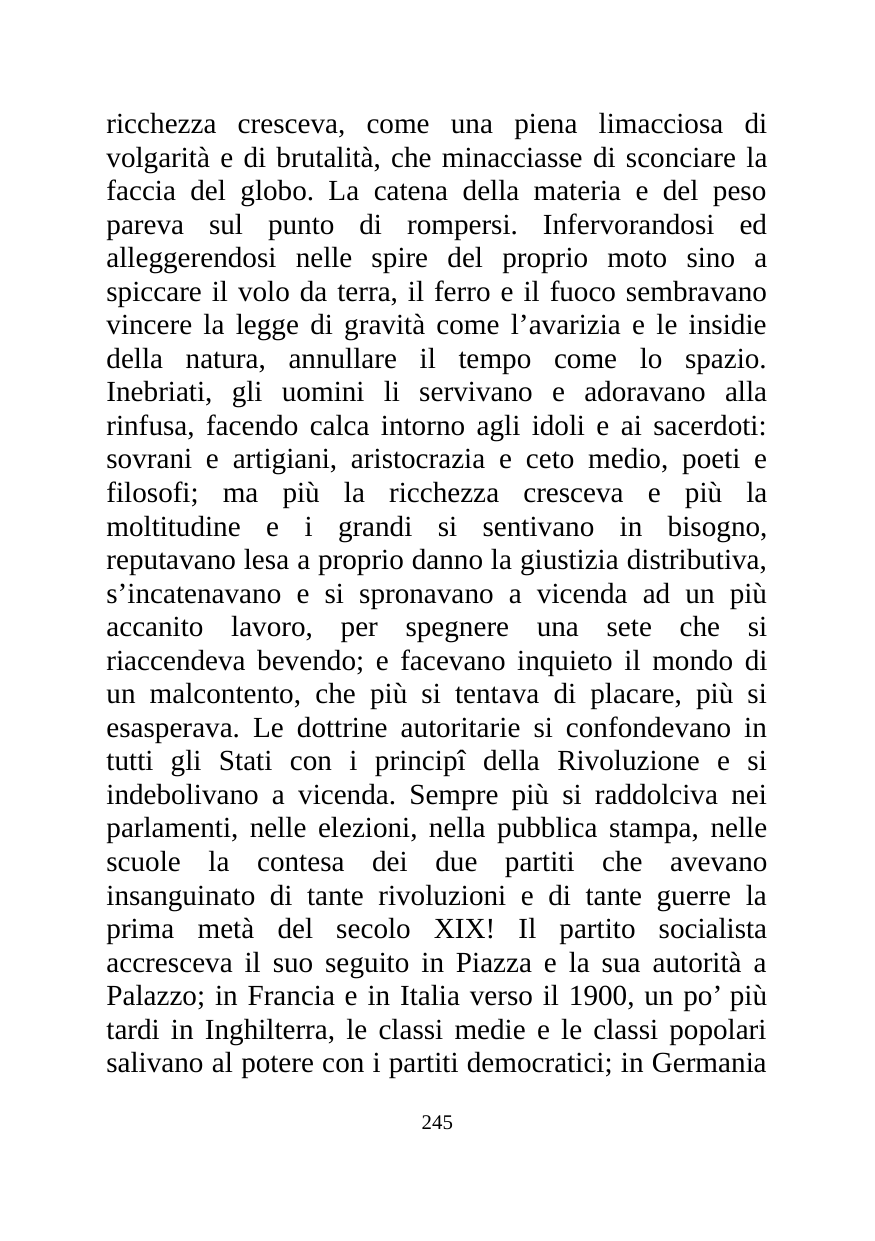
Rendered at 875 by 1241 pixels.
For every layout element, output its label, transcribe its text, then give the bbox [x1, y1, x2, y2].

text ricchezza cresceva, come una piena limacciosa di volgarità e di brutalità, che minacciasse di sconciare la faccia del globo. La catena della materia e del peso pareva sul punto di rompersi. Infervorandosi ed alleggerendosi nelle spire del proprio moto sino a spiccare il volo da terra, il ferro e il fuoco sembravano vincere la legge di gravità come l’avarizia e le insidie della natura, annullare il tempo come lo spazio. Inebriati, gli uomini li servivano e adoravano alla rinfusa, facendo calca intorno agli idoli e ai sacerdoti: sovrani e artigiani, aristocrazia e ceto medio, poeti e filosofi; ma più la ricchezza cresceva e più la moltitudine e i grandi si sentivano in bisogno, reputavano lesa a proprio danno la giustizia distributiva, s’incatenavano e si spronavano a vicenda ad un più accanito lavoro, per spegnere una sete che si riaccendeva bevendo; e facevano inquieto il mondo di un malcontento, che più si tentava di placare, più si esasperava. Le dottrine autoritarie si confondevano in tutti gli Stati con i principî della Rivoluzione e si indebolivano a vicenda. Sempre più si raddolciva nei parlamenti, nelle elezioni, nella pubblica stampa, nelle scuole la contesa dei due partiti che avevano insanguinato di tante rivoluzioni e di tante guerre la prima metà del secolo XIX! Il partito socialista accresceva il suo seguito in Piazza e la sua autorità a Palazzo; in Francia e in Italia verso il 1900, un po’ più tardi in Inghilterra, le classi medie e le classi popolari salivano al potere con i partiti democratici; in Germania [106, 106, 768, 1079]
